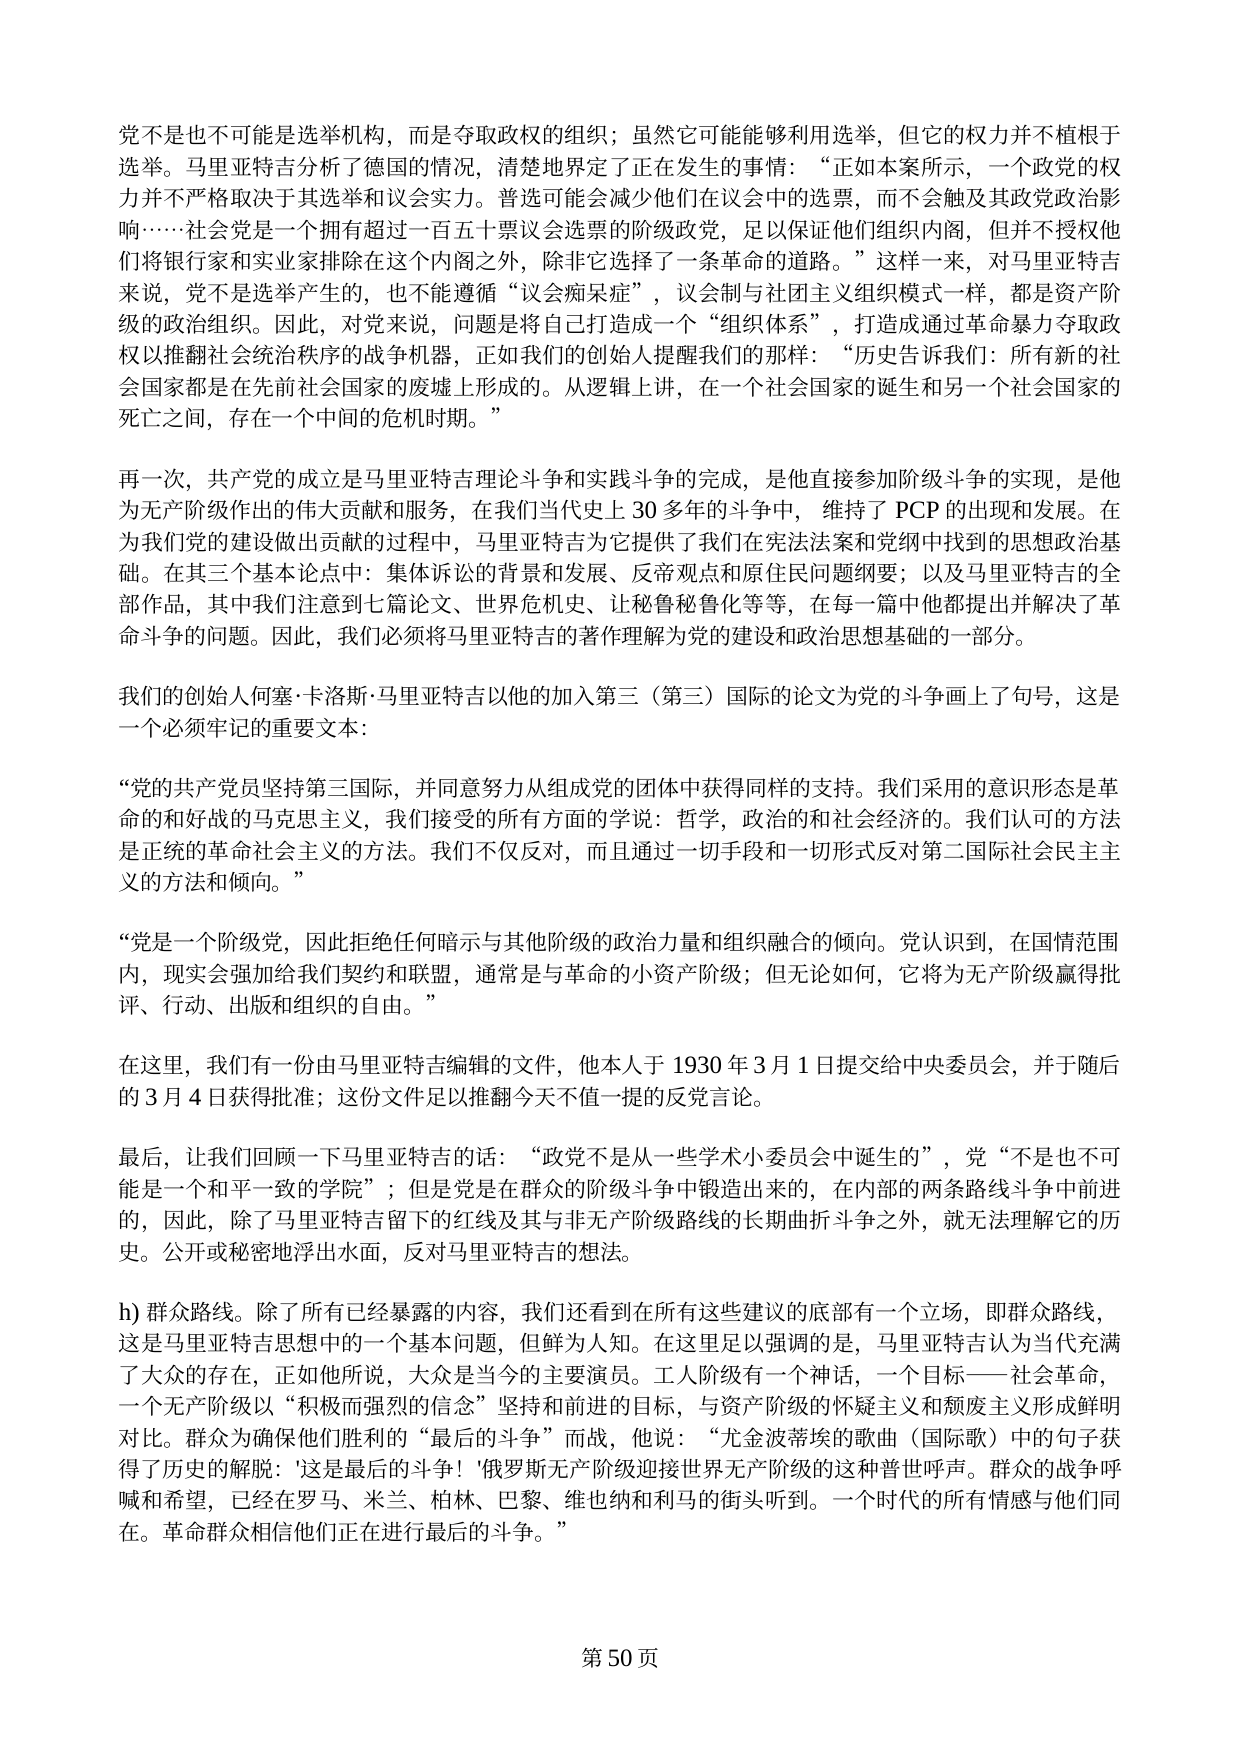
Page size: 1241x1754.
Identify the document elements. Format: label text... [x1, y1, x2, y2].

text 再一次，共产党的成立是马里亚特吉理论斗争和实践斗争的完成，是他直接参加阶级斗争的实现，是他为无产阶级作出的伟大贡献和服务，在我们当代史上30多年的斗争中， 维持了 PCP 的出现和发展。在为我们党的建设做出贡献的过程中，马里亚特吉为它提供了我们在宪法法案和党纲中找到的思想政治基础。在其三个基本论点中：集体诉讼的背景和发展、反帝观点和原住民问题纲要；以及马里亚特吉的全部作品，其中我们注意到七篇论文、世界危机史、让秘鲁秘鲁化等等，在每一篇中他都提出并解决了革命斗争的问题。因此，我们必须将马里亚特吉的著作理解为党的建设和政治思想基础的一部分。 [118, 462, 1122, 651]
text 我们的创始人何塞·卡洛斯·马里亚特吉以他的加入第三（第三）国际的论文为党的斗争画上了句号，这是一个必须牢记的重要文本： [118, 679, 1122, 742]
text 党不是也不可能是选举机构，而是夺取政权的组织；虽然它可能能够利用选举，但它的权力并不植根于选举。马里亚特吉分析了德国的情况，清楚地界定了正在发生的事情：“正如本案所示，一个政党的权力并不严格取决于其选举和议会实力。普选可能会减少他们在议会中的选票，而不会触及其政党政治影响……社会党是一个拥有超过一百五十票议会选票的阶级政党，足以保证他们组织内阁，但并不授权他们将银行家和实业家排除在这个内阁之外，除非它选择了一条革命的道路。”这样一来，对马里亚特吉来说，党不是选举产生的，也不能遵循“议会痴呆症”，议会制与社团主义组织模式一样，都是资产阶级的政治组织。因此，对党来说，问题是将自己打造成一个“组织体系”，打造成通过革命暴力夺取政权以推翻社会统治秩序的战争机器，正如我们的创始人提醒我们的那样：“历史告诉我们：所有新的社会国家都是在先前社会国家的废墟上形成的。从逻辑上讲，在一个社会国家的诞生和另一个社会国家的死亡之间，存在一个中间的危机时期。” [118, 118, 1122, 433]
text “党的共产党员坚持第三国际，并同意努力从组成党的团体中获得同样的支持。我们采用的意识形态是革命的和好战的马克思主义，我们接受的所有方面的学说：哲学，政治的和社会经济的。我们认可的方法是正统的革命社会主义的方法。我们不仅反对，而且通过一切手段和一切形式反对第二国际社会民主主义的方法和倾向。” [118, 771, 1122, 897]
text 最后，让我们回顾一下马里亚特吉的话：“政党不是从一些学术小委员会中诞生的”，党“不是也不可能是一个和平一致的学院”；但是党是在群众的阶级斗争中锻造出来的，在内部的两条路线斗争中前进的，因此，除了马里亚特吉留下的红线及其与非无产阶级路线的长期曲折斗争之外，就无法理解它的历史。公开或秘密地浮出水面，反对马里亚特吉的想法。 [118, 1140, 1122, 1266]
text h) 群众路线。除了所有已经暴露的内容，我们还看到在所有这些建议的底部有一个立场，即群众路线，这是马里亚特吉思想中的一个基本问题，但鲜为人知。在这里足以强调的是，马里亚特吉认为当代充满了大众的存在，正如他所说，大众是当今的主要演员。工人阶级有一个神话，一个目标——社会革命，一个无产阶级以“积极而强烈的信念”坚持和前进的目标，与资产阶级的怀疑主义和颓废主义形成鲜明对比。群众为确保他们胜利的“最后的斗争”而战，他说：“尤金波蒂埃的歌曲（国际歌）中的句子获得了历史的解脱：'这是最后的斗争！'俄罗斯无产阶级迎接世界无产阶级的这种普世呼声。群众的战争呼喊和希望，已经在罗马、米兰、柏林、巴黎、维也纳和利马的街头听到。一个时代的所有情感与他们同在。革命群众相信他们正在进行最后的斗争。” [118, 1295, 1122, 1547]
text 在这里，我们有一份由马里亚特吉编辑的文件，他本人于1930年3月1日提交给中央委员会，并于随后的3月4日获得批准；这份文件足以推翻今天不值一提的反党言论。 [118, 1049, 1122, 1112]
text “党是一个阶级党，因此拒绝任何暗示与其他阶级的政治力量和组织融合的倾向。党认识到，在国情范围内，现实会强加给我们契约和联盟，通常是与革命的小资产阶级；但无论如何，它将为无产阶级赢得批评、行动、出版和组织的自由。” [118, 926, 1122, 1020]
